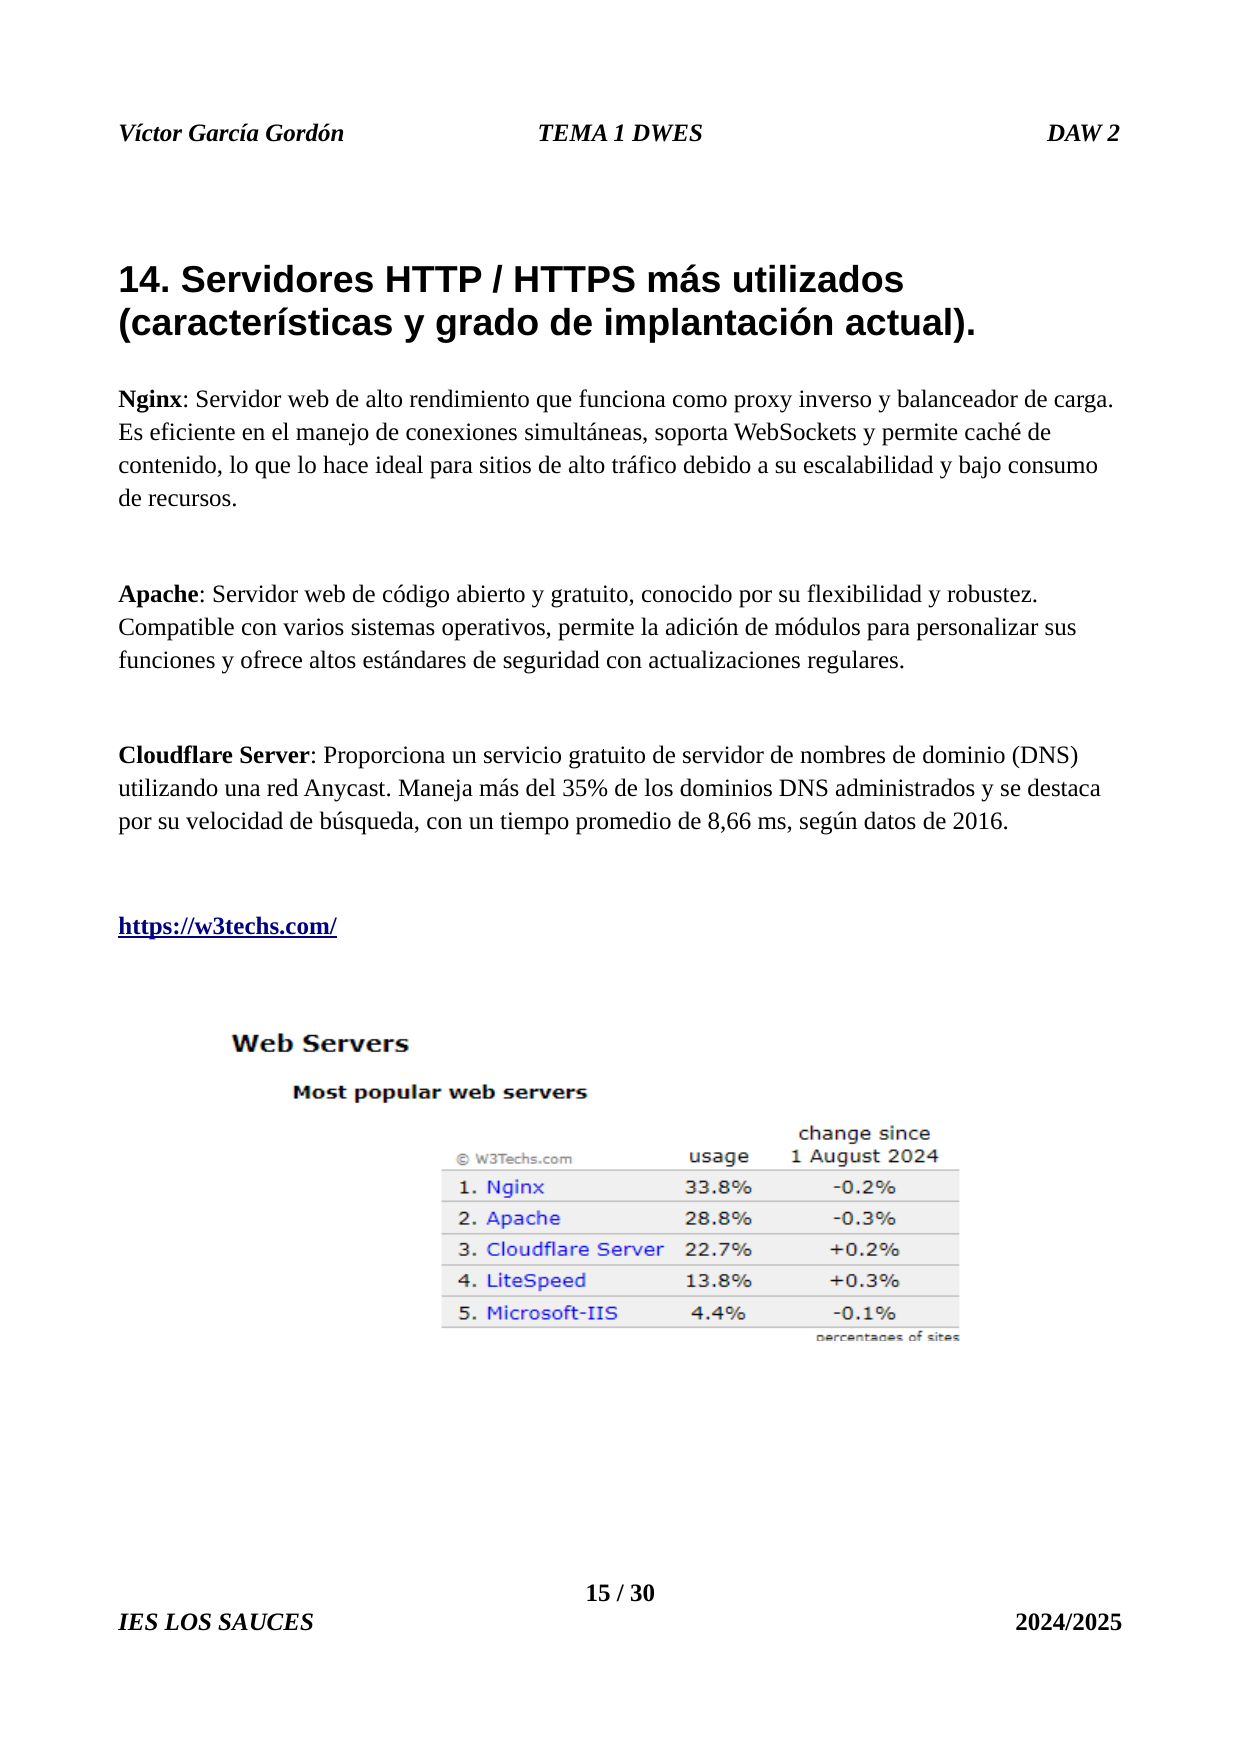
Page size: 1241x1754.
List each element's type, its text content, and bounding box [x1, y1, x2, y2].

picture [226, 1028, 989, 1341]
text Apache: Servidor web de código abierto y gratuito, conocido por su flexibilidad y robustez. Compatible con varios sistemas operativos, permite la adición de módulos para personalizar sus funciones y ofrece altos estándares de seguridad con actualizaciones regulares. [118, 579, 1122, 673]
subtitle 14. Servidores HTTP / HTTPS más utilizados (características y grado de implantación actual). [118, 257, 1122, 343]
text Nginx: Servidor web de alto rendimiento que funciona como proxy inverso y balanceador de carga. Es eficiente en el manejo de conexiones simultáneas, soporta WebSockets y permite caché de contenido, lo que lo hace ideal para sitios de alto tráfico debido a su escalabilidad y bajo consumo de recursos. [118, 384, 1122, 512]
text Cloudflare Server: Proporciona un servicio gratuito de servidor de nombres de dominio (DNS) utilizando una red Anycast. Maneja más del 35% de los dominios DNS administrados y se destaca por su velocidad de búsqueda, con un tiempo promedio de 8,66 ms, según datos de 2016. [118, 740, 1122, 835]
text https://w3techs.com/ [118, 911, 1122, 940]
